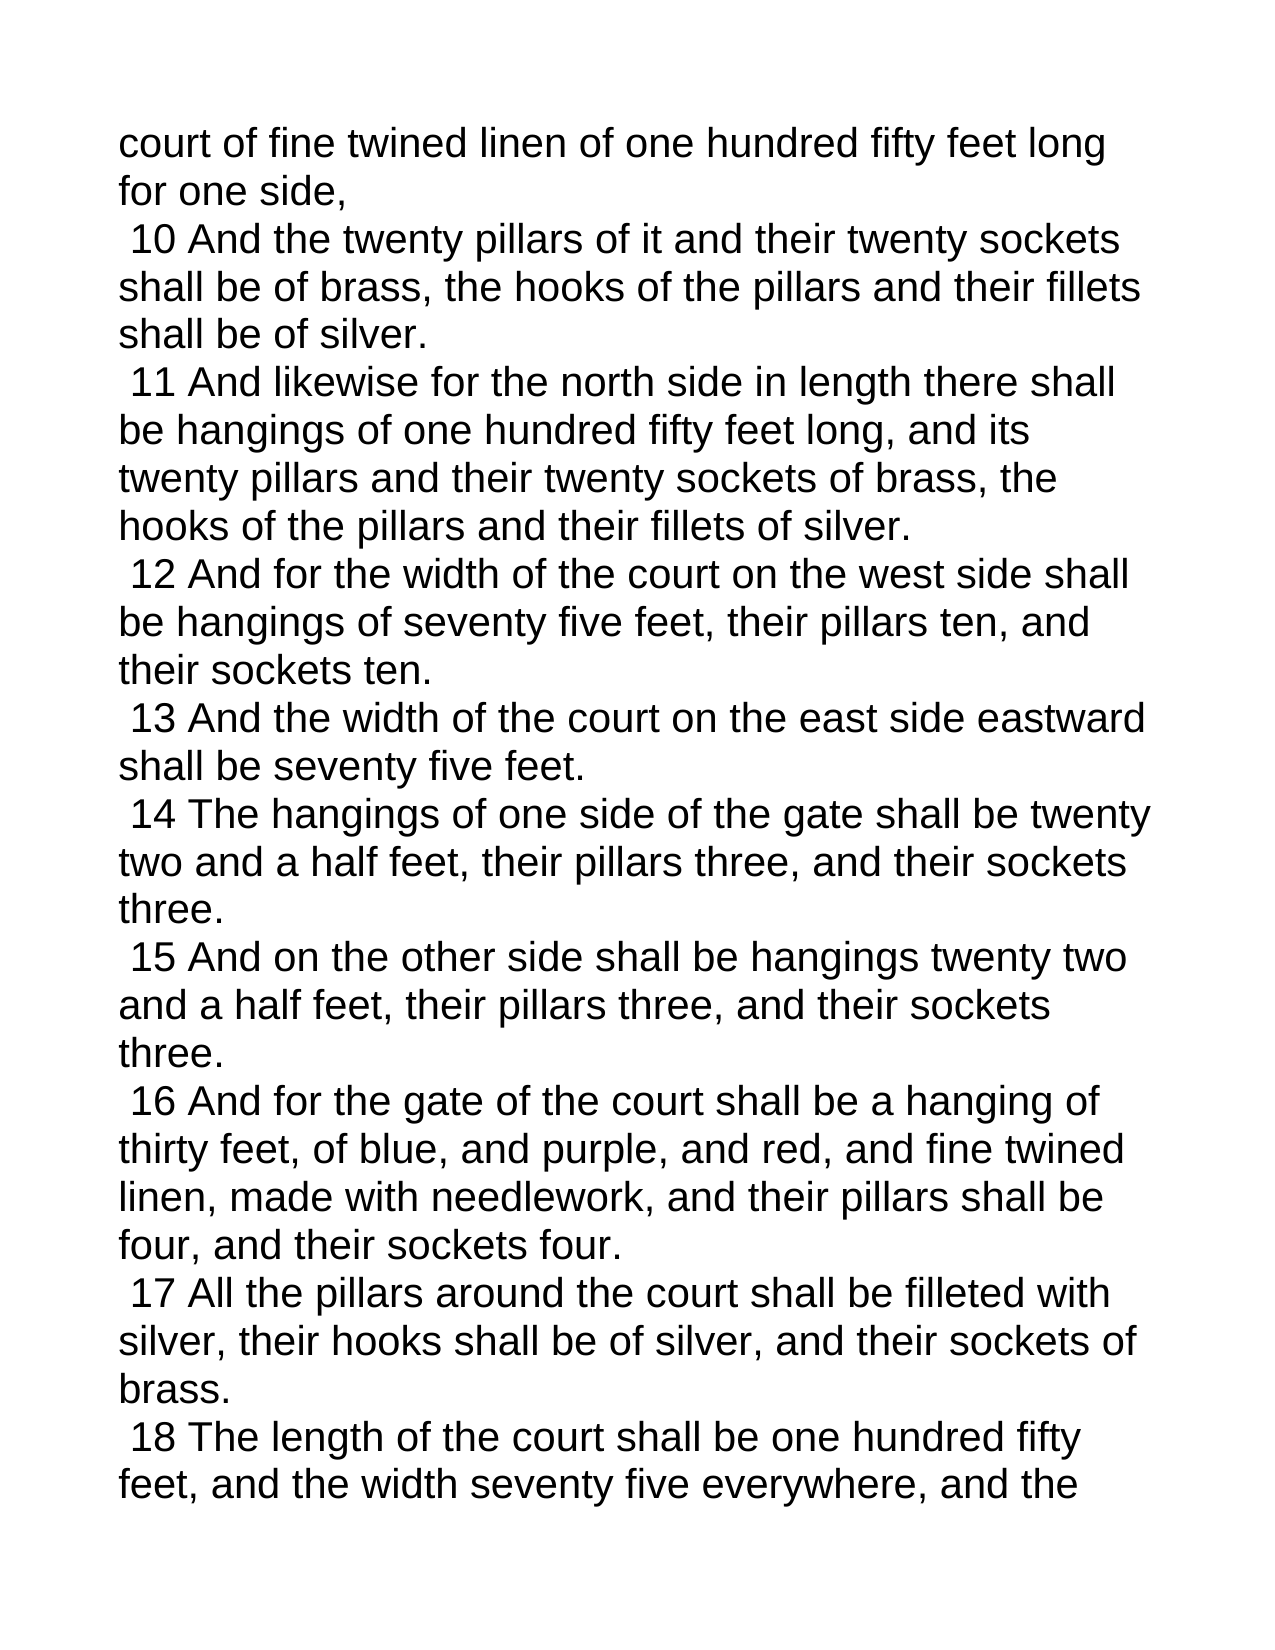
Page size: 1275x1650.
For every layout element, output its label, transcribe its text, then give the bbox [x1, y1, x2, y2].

text 14 The hangings of one side of the gate shall be twenty two and a half feet, their pillars three, and their sockets three. [118, 789, 1157, 933]
text 12 And for the width of the court on the west side shall be hangings of seventy five feet, their pillars ten, and their sockets ten. [118, 549, 1157, 693]
text 15 And on the other side shall be hangings twenty two and a half feet, their pillars three, and their sockets three. [118, 933, 1157, 1076]
text 13 And the width of the court on the east side eastward shall be seventy five feet. [118, 693, 1157, 789]
text court of fine twined linen of one hundred fifty feet long for one side, [118, 118, 1157, 214]
text 17 All the pillars around the court shall be filleted with silver, their hooks shall be of silver, and their sockets of brass. [118, 1268, 1157, 1412]
text 10 And the twenty pillars of it and their twenty sockets shall be of brass, the hooks of the pillars and their fillets shall be of silver. [118, 214, 1157, 358]
text 18 The length of the court shall be one hundred fifty feet, and the width seventy five everywhere, and the [118, 1412, 1157, 1508]
text 11 And likewise for the north side in length there shall be hangings of one hundred fifty feet long, and its twenty pillars and their twenty sockets of brass, the hooks of the pillars and their fillets of silver. [118, 358, 1157, 549]
text 16 And for the gate of the court shall be a hanging of thirty feet, of blue, and purple, and red, and fine twined linen, made with needlework, and their pillars shall be four, and their sockets four. [118, 1076, 1157, 1268]
